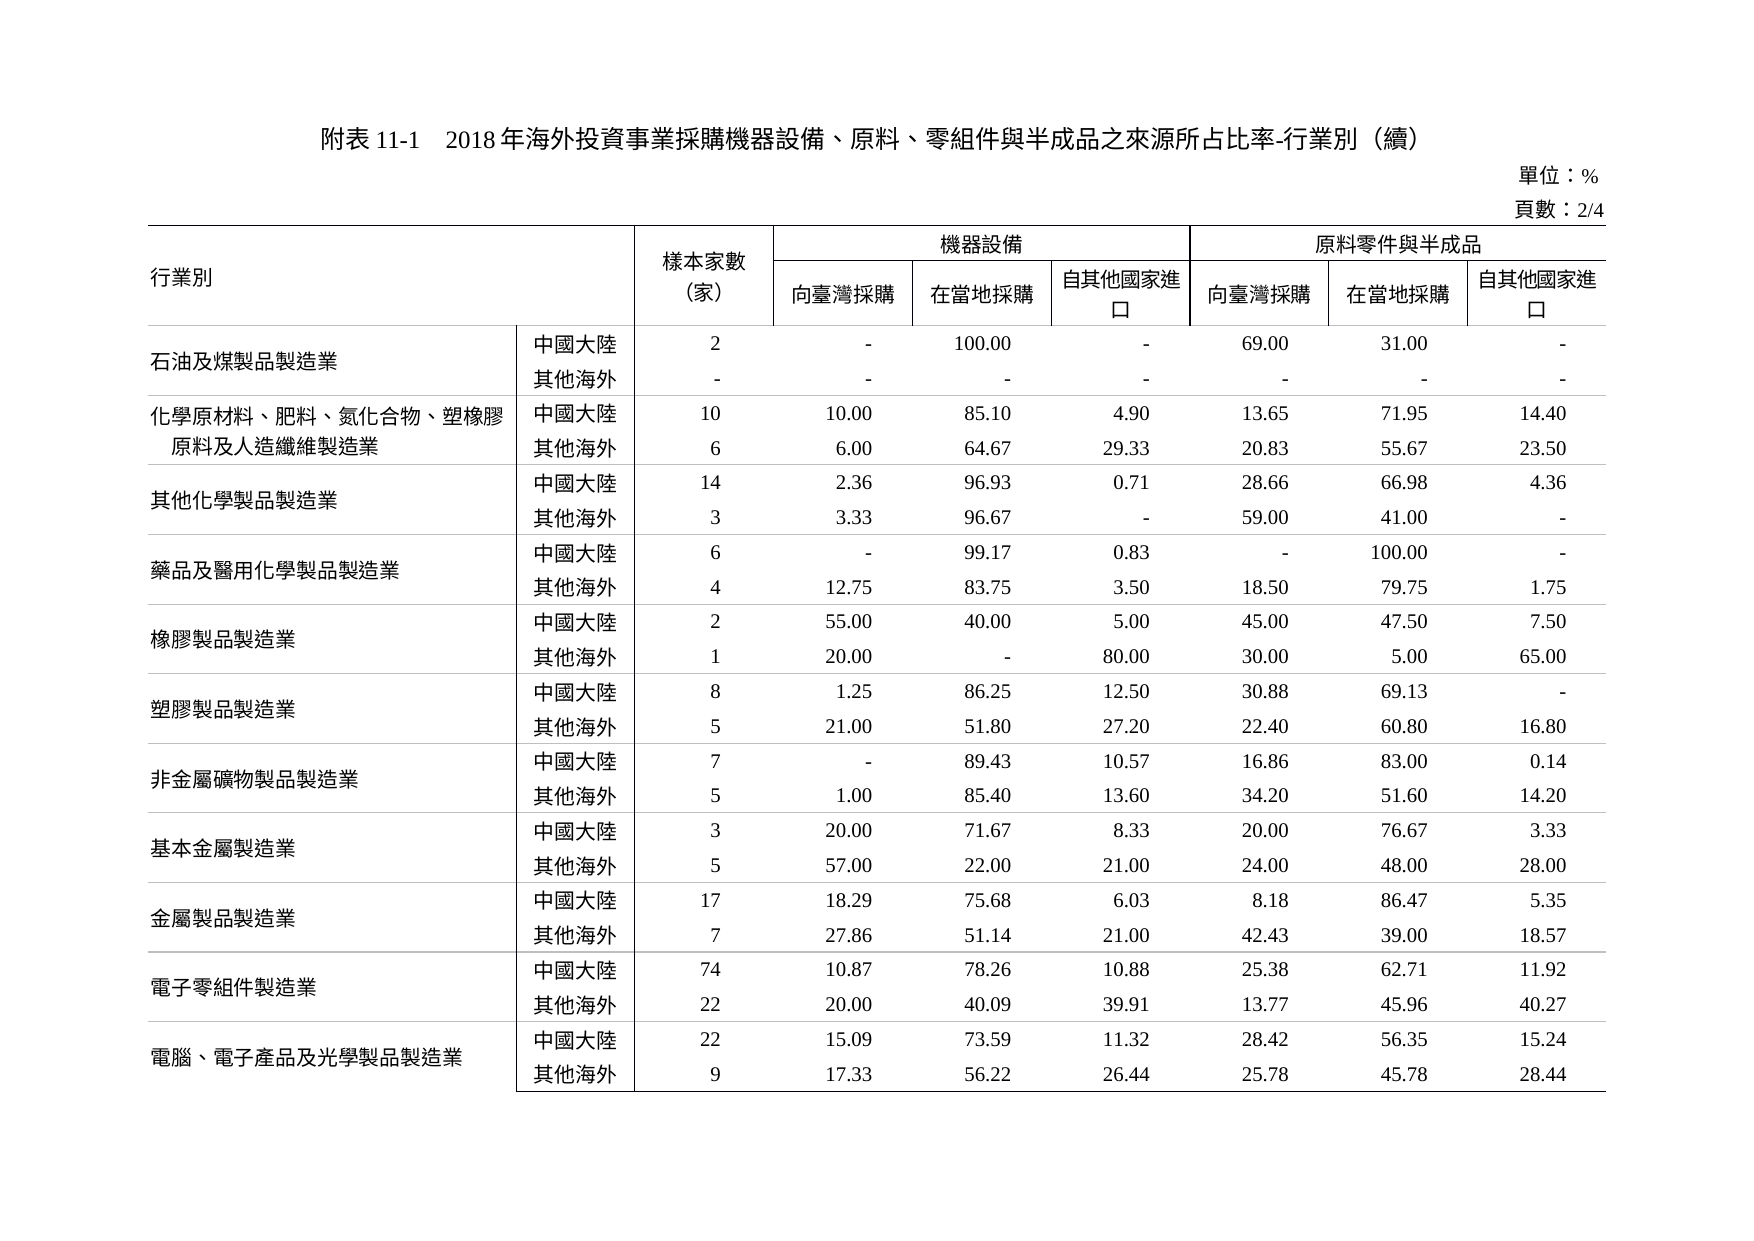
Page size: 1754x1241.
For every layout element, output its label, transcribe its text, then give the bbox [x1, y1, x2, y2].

table_cell 85.40 [912, 778, 1051, 812]
table_cell 3.33 [1468, 813, 1606, 847]
table_cell 中國大陸 [517, 605, 634, 638]
table_cell 96.93 [912, 465, 1051, 499]
table_cell 原料零件與半成品 [1191, 226, 1606, 260]
table_cell 化學原材料、肥料、氮化合物、塑橡膠 原料及人造纖維製造業 [148, 396, 516, 464]
table_cell - [1468, 360, 1606, 395]
table_cell 塑膠製品製造業 [148, 674, 516, 743]
table_cell 30.00 [1190, 638, 1329, 673]
table_cell 中國大陸 [517, 1022, 634, 1056]
table_cell 79.75 [1329, 569, 1468, 603]
table_cell 65.00 [1468, 638, 1606, 673]
table_cell - [1329, 360, 1468, 395]
table_cell - [1468, 499, 1606, 534]
table_cell 18.29 [774, 883, 912, 917]
table_cell 20.00 [1190, 813, 1329, 847]
table_cell 0.14 [1468, 744, 1606, 777]
table_cell - [774, 360, 912, 395]
table_cell 1 [635, 638, 773, 673]
table_cell 13.77 [1190, 986, 1329, 1021]
table_cell 其他海外 [517, 569, 634, 603]
table_cell 100.00 [1329, 535, 1468, 569]
table_cell - [912, 638, 1051, 673]
table_cell 中國大陸 [517, 396, 634, 429]
table_cell 5.00 [1329, 638, 1468, 673]
table_cell 40.09 [912, 986, 1051, 1021]
table_cell 橡膠製品製造業 [148, 605, 516, 673]
table_cell 7 [635, 744, 773, 777]
table_cell 其他海外 [517, 847, 634, 882]
table_cell 64.67 [912, 430, 1051, 464]
table_cell 石油及煤製品製造業 [148, 326, 516, 395]
table_cell 10 [635, 396, 773, 429]
table_cell 中國大陸 [517, 326, 634, 360]
table_cell 74 [635, 953, 773, 986]
table_cell 5 [635, 708, 773, 743]
table_cell 14 [635, 465, 773, 499]
table_cell 向臺灣採購 [1191, 261, 1328, 325]
table_cell 17 [635, 883, 773, 917]
table_cell 4.36 [1468, 465, 1606, 499]
table_cell 頁數：2/4 [148, 192, 1606, 225]
table_cell 12.50 [1051, 674, 1190, 708]
table_cell 62.71 [1329, 953, 1468, 986]
table_cell 22.00 [912, 847, 1051, 882]
table_cell 85.10 [912, 396, 1051, 429]
table_cell 83.00 [1329, 744, 1468, 777]
table_cell 其他海外 [517, 986, 634, 1021]
table_cell 42.43 [1190, 917, 1329, 951]
table_cell 中國大陸 [517, 465, 634, 499]
table_cell 30.88 [1190, 674, 1329, 708]
table_cell 51.14 [912, 917, 1051, 951]
table_cell 51.80 [912, 708, 1051, 743]
table_cell 47.50 [1329, 605, 1468, 638]
table_cell 11.92 [1468, 953, 1606, 986]
table_cell - [1468, 674, 1606, 708]
table_header 附表11-1 2018年海外投資事業採購機器設備、原料、零組件與半成品之來源所占比率-行業別（續） [148, 118, 1606, 158]
table_cell 10.88 [1051, 953, 1190, 986]
table_cell - [1051, 499, 1190, 534]
table_cell 59.00 [1190, 499, 1329, 534]
table_cell 10.87 [774, 953, 912, 986]
table_cell - [1468, 535, 1606, 569]
table_cell 4 [635, 569, 773, 603]
table_cell 電子零組件製造業 [148, 953, 516, 1021]
table_cell 40.00 [912, 605, 1051, 638]
table_cell 45.96 [1329, 986, 1468, 1021]
table_cell 45.78 [1329, 1056, 1468, 1091]
table_cell - [1051, 360, 1190, 395]
table_cell 22 [635, 986, 773, 1021]
table_cell - [774, 744, 912, 777]
table_cell 89.43 [912, 744, 1051, 777]
table_cell 5 [635, 847, 773, 882]
table_cell 76.67 [1329, 813, 1468, 847]
table_cell 86.47 [1329, 883, 1468, 917]
table_cell 其他海外 [517, 1056, 634, 1091]
table_cell 22 [635, 1022, 773, 1056]
table_cell 71.95 [1329, 396, 1468, 429]
table_cell 14.20 [1468, 778, 1606, 812]
table_cell 8.18 [1190, 883, 1329, 917]
table_cell 其他海外 [517, 917, 634, 951]
table_cell 5.00 [1051, 605, 1190, 638]
table_cell 39.00 [1329, 917, 1468, 951]
table_cell - [912, 360, 1051, 395]
table_cell 25.78 [1190, 1056, 1329, 1091]
table_cell 24.00 [1190, 847, 1329, 882]
table_cell 99.17 [912, 535, 1051, 569]
table_cell 8 [635, 674, 773, 708]
table_cell 其他海外 [517, 499, 634, 534]
table_cell 16.80 [1468, 708, 1606, 743]
table_cell 27.20 [1051, 708, 1190, 743]
table_cell 15.09 [774, 1022, 912, 1056]
table_cell 20.00 [774, 638, 912, 673]
table_cell 78.26 [912, 953, 1051, 986]
table_cell 其他海外 [517, 778, 634, 812]
table_cell 行業別 [148, 226, 634, 325]
table_cell 14.40 [1468, 396, 1606, 429]
table_cell 單位：% [148, 158, 1606, 192]
table_cell 20.00 [774, 813, 912, 847]
table_cell 45.00 [1190, 605, 1329, 638]
table_cell 28.00 [1468, 847, 1606, 882]
table_cell 在當地採購 [913, 261, 1051, 325]
table_cell 13.60 [1051, 778, 1190, 812]
table_cell 其他海外 [517, 430, 634, 464]
table_cell 2 [635, 326, 773, 360]
table_cell 55.00 [774, 605, 912, 638]
table_cell 8.33 [1051, 813, 1190, 847]
table_cell 自其他國家進口 [1052, 261, 1189, 325]
table_cell 9 [635, 1056, 773, 1091]
table_cell 51.60 [1329, 778, 1468, 812]
table_cell 樣本家數（家） [635, 226, 773, 325]
table_cell - [1468, 326, 1606, 360]
table_cell 中國大陸 [517, 674, 634, 708]
table_cell 向臺灣採購 [774, 261, 912, 325]
table_cell 17.33 [774, 1056, 912, 1091]
table_cell 10.57 [1051, 744, 1190, 777]
table_cell 0.71 [1051, 465, 1190, 499]
table_cell 55.67 [1329, 430, 1468, 464]
table_cell 中國大陸 [517, 535, 634, 569]
table_cell 15.24 [1468, 1022, 1606, 1056]
table_cell 6 [635, 430, 773, 464]
table_cell 34.20 [1190, 778, 1329, 812]
table_cell 20.00 [774, 986, 912, 1021]
table_cell 3.50 [1051, 569, 1190, 603]
table_cell 18.50 [1190, 569, 1329, 603]
table_cell 40.27 [1468, 986, 1606, 1021]
table_cell 0.83 [1051, 535, 1190, 569]
table_cell 27.86 [774, 917, 912, 951]
table_cell 96.67 [912, 499, 1051, 534]
table_cell 28.66 [1190, 465, 1329, 499]
table_cell 6.03 [1051, 883, 1190, 917]
table_cell 56.22 [912, 1056, 1051, 1091]
table_cell 12.75 [774, 569, 912, 603]
table_cell 金屬製品製造業 [148, 883, 516, 951]
table_cell 18.57 [1468, 917, 1606, 951]
table_cell - [774, 535, 912, 569]
table_cell 7 [635, 917, 773, 951]
table_cell 21.00 [774, 708, 912, 743]
table_cell 機器設備 [774, 226, 1189, 260]
table_cell 非金屬礦物製品製造業 [148, 744, 516, 812]
table_cell 23.50 [1468, 430, 1606, 464]
table_cell 中國大陸 [517, 953, 634, 986]
table_cell 48.00 [1329, 847, 1468, 882]
table_cell 中國大陸 [517, 813, 634, 847]
table_cell 3 [635, 813, 773, 847]
table_cell 31.00 [1329, 326, 1468, 360]
table_cell 13.65 [1190, 396, 1329, 429]
table_cell 57.00 [774, 847, 912, 882]
table_cell 其他海外 [517, 360, 634, 395]
table_cell 電腦、電子產品及光學製品製造業 [148, 1022, 516, 1091]
table_cell 66.98 [1329, 465, 1468, 499]
table_cell 73.59 [912, 1022, 1051, 1056]
table_cell 1.25 [774, 674, 912, 708]
table_cell 1.75 [1468, 569, 1606, 603]
table_cell 39.91 [1051, 986, 1190, 1021]
table_cell 69.13 [1329, 674, 1468, 708]
table_cell 26.44 [1051, 1056, 1190, 1091]
table_cell - [635, 360, 773, 395]
table_cell - [774, 326, 912, 360]
table_cell 71.67 [912, 813, 1051, 847]
table_cell 69.00 [1190, 326, 1329, 360]
table_cell 5.35 [1468, 883, 1606, 917]
table_cell 4.90 [1051, 396, 1190, 429]
table_cell 29.33 [1051, 430, 1190, 464]
table_cell 2 [635, 605, 773, 638]
table_cell 2.36 [774, 465, 912, 499]
table_cell 21.00 [1051, 917, 1190, 951]
table_cell 28.42 [1190, 1022, 1329, 1056]
table_cell 22.40 [1190, 708, 1329, 743]
table_cell 基本金屬製造業 [148, 813, 516, 882]
table_cell 83.75 [912, 569, 1051, 603]
table_cell - [1190, 535, 1329, 569]
table_cell 80.00 [1051, 638, 1190, 673]
table_cell 25.38 [1190, 953, 1329, 986]
table_cell 7.50 [1468, 605, 1606, 638]
table_cell 6.00 [774, 430, 912, 464]
table_cell 自其他國家進口 [1468, 261, 1606, 325]
table_cell 60.80 [1329, 708, 1468, 743]
table_cell 藥品及醫用化學製品製造業 [148, 535, 516, 603]
table_cell 其他海外 [517, 708, 634, 743]
table_cell 20.83 [1190, 430, 1329, 464]
table_cell 5 [635, 778, 773, 812]
table_cell 28.44 [1468, 1056, 1606, 1091]
table_cell 10.00 [774, 396, 912, 429]
table_cell 其他化學製品製造業 [148, 465, 516, 534]
table_cell 其他海外 [517, 638, 634, 673]
table_cell 86.25 [912, 674, 1051, 708]
table_cell 3.33 [774, 499, 912, 534]
table_cell 11.32 [1051, 1022, 1190, 1056]
table_cell 1.00 [774, 778, 912, 812]
table_cell 中國大陸 [517, 883, 634, 917]
table_cell - [1190, 360, 1329, 395]
table_cell 21.00 [1051, 847, 1190, 882]
table_cell 6 [635, 535, 773, 569]
table_cell 16.86 [1190, 744, 1329, 777]
table_cell 41.00 [1329, 499, 1468, 534]
table_cell 中國大陸 [517, 744, 634, 777]
table_cell 3 [635, 499, 773, 534]
table_cell 在當地採購 [1329, 261, 1467, 325]
table_cell 100.00 [912, 326, 1051, 360]
table_cell - [1051, 326, 1190, 360]
table_cell 75.68 [912, 883, 1051, 917]
table_cell 56.35 [1329, 1022, 1468, 1056]
